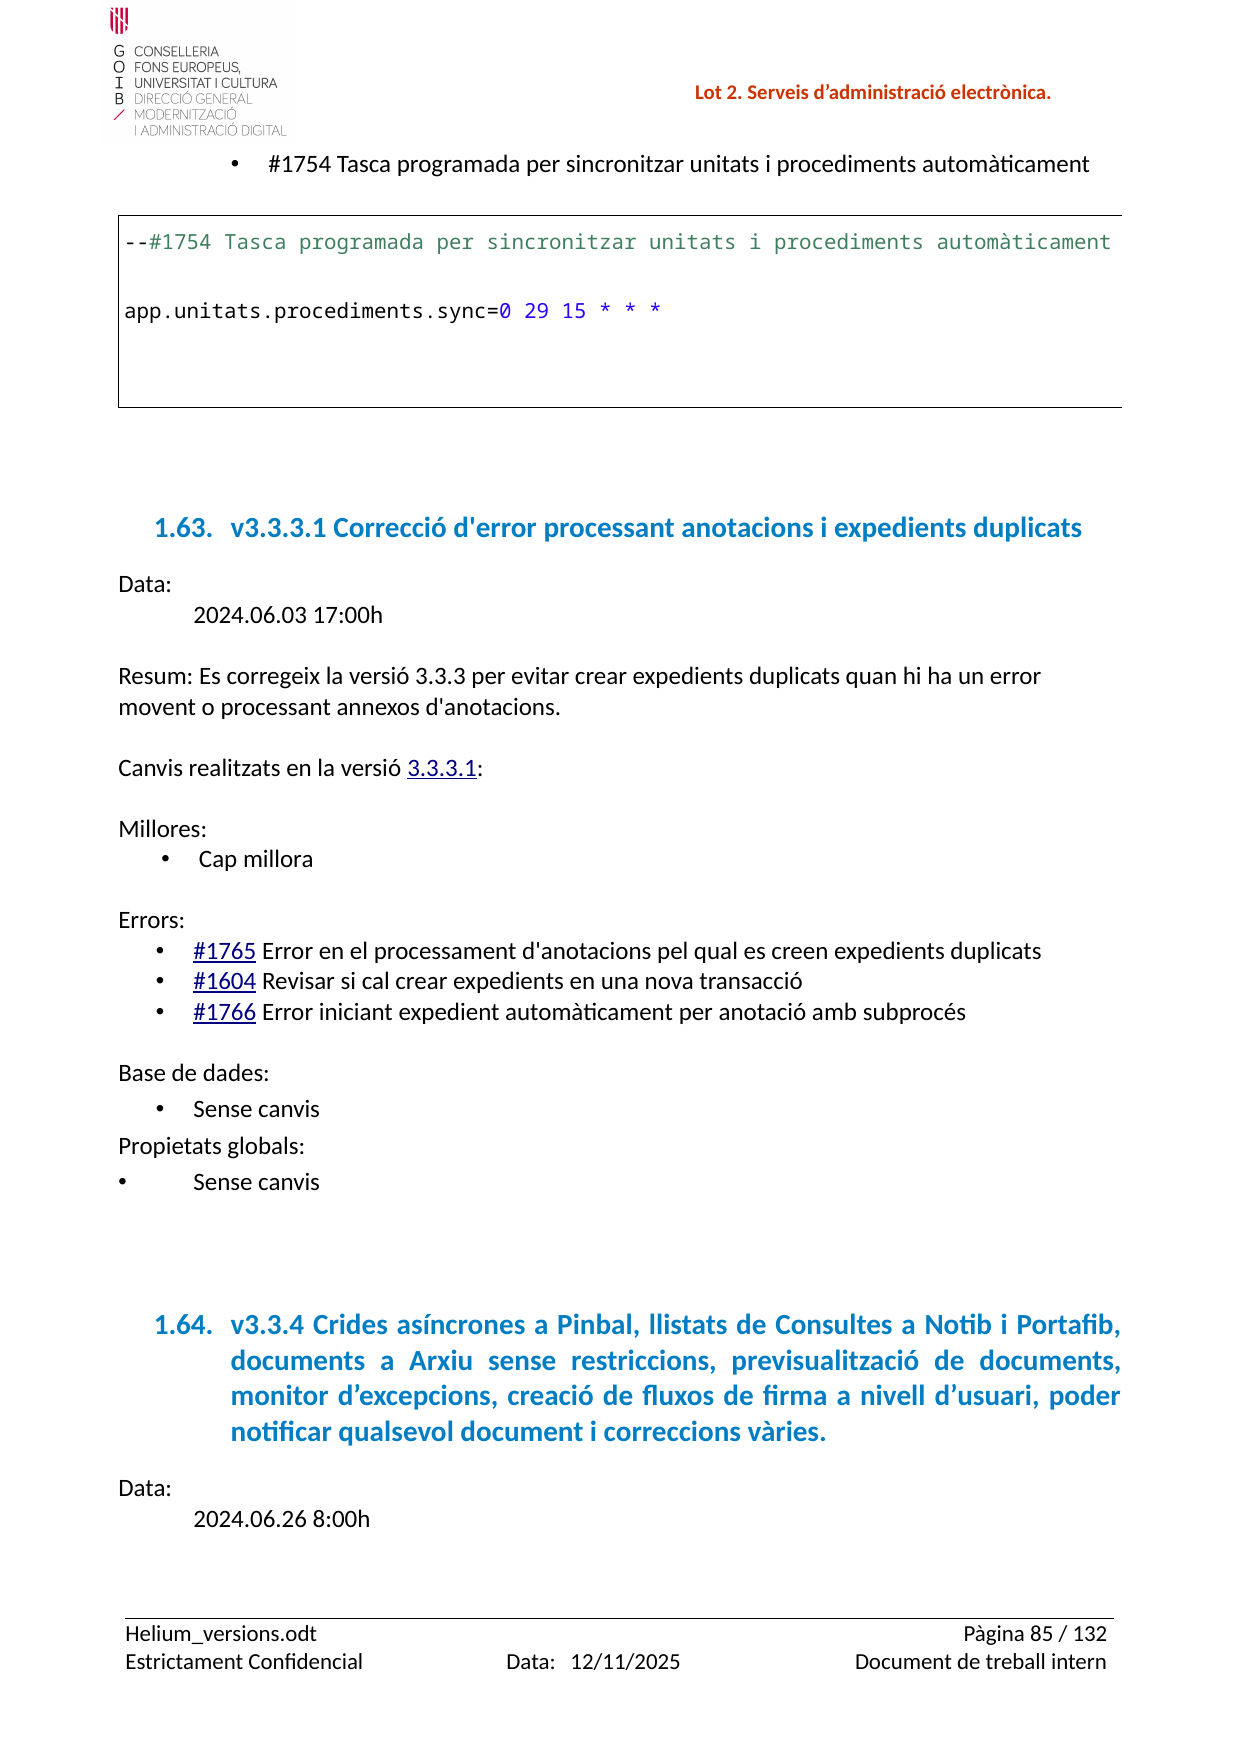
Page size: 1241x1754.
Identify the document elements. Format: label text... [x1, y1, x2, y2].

picture [100, 0, 297, 144]
list #1754 Tasca programada per sincronitzar unitats i procediments automàticament [231, 148, 1122, 178]
table_header --#1754 Tasca programada per sincronitzar unitats i procediments automàticament app.unitats.procediments.sync=0 29 15 * * * [119, 216, 1122, 407]
text Resum: Es corregeix la versió 3.3.3 per evitar crear expedients duplicats quan hi ha un error movent o processant annexos d'anotacions. [118, 660, 1122, 721]
list Sense canvis [156, 1093, 1122, 1124]
text Data: [118, 569, 1122, 599]
text Base de dades: [118, 1057, 1122, 1087]
text 2024.06.26 8:00h [118, 1503, 1122, 1533]
list #1766 Error iniciant expedient automàticament per anotació amb subprocés [156, 996, 1122, 1026]
text Propietats globals: [118, 1130, 1122, 1160]
text 2024.06.03 17:00h [118, 599, 1122, 630]
text Errors: [118, 904, 1122, 935]
list #1765 Error en el processament d'anotacions pel qual es creen expedients duplicats [156, 935, 1122, 965]
text Data: [118, 1472, 1122, 1503]
subtitle v3.3.3.1 Correcció d'error processant anotacions i expedients duplicats [153, 509, 1122, 545]
subtitle v3.3.4 Crides asíncrones a Pinbal, llistats de Consultes a Notib i Portafib, documents a Arxiu sense restriccions, previsualització de documents, monitor d’excepcions, creació de fluxos de firma a nivell d’usuari, poder notificar qualsevol document i correccions vàries. [153, 1306, 1122, 1449]
list #1604 Revisar si cal crear expedients en una nova transacció [156, 965, 1122, 996]
text Canvis realitzats en la versió 3.3.3.1: [118, 752, 1122, 782]
text Millores: [118, 813, 1122, 843]
list Cap millora [161, 843, 1122, 874]
list Sense canvis [118, 1166, 1122, 1197]
